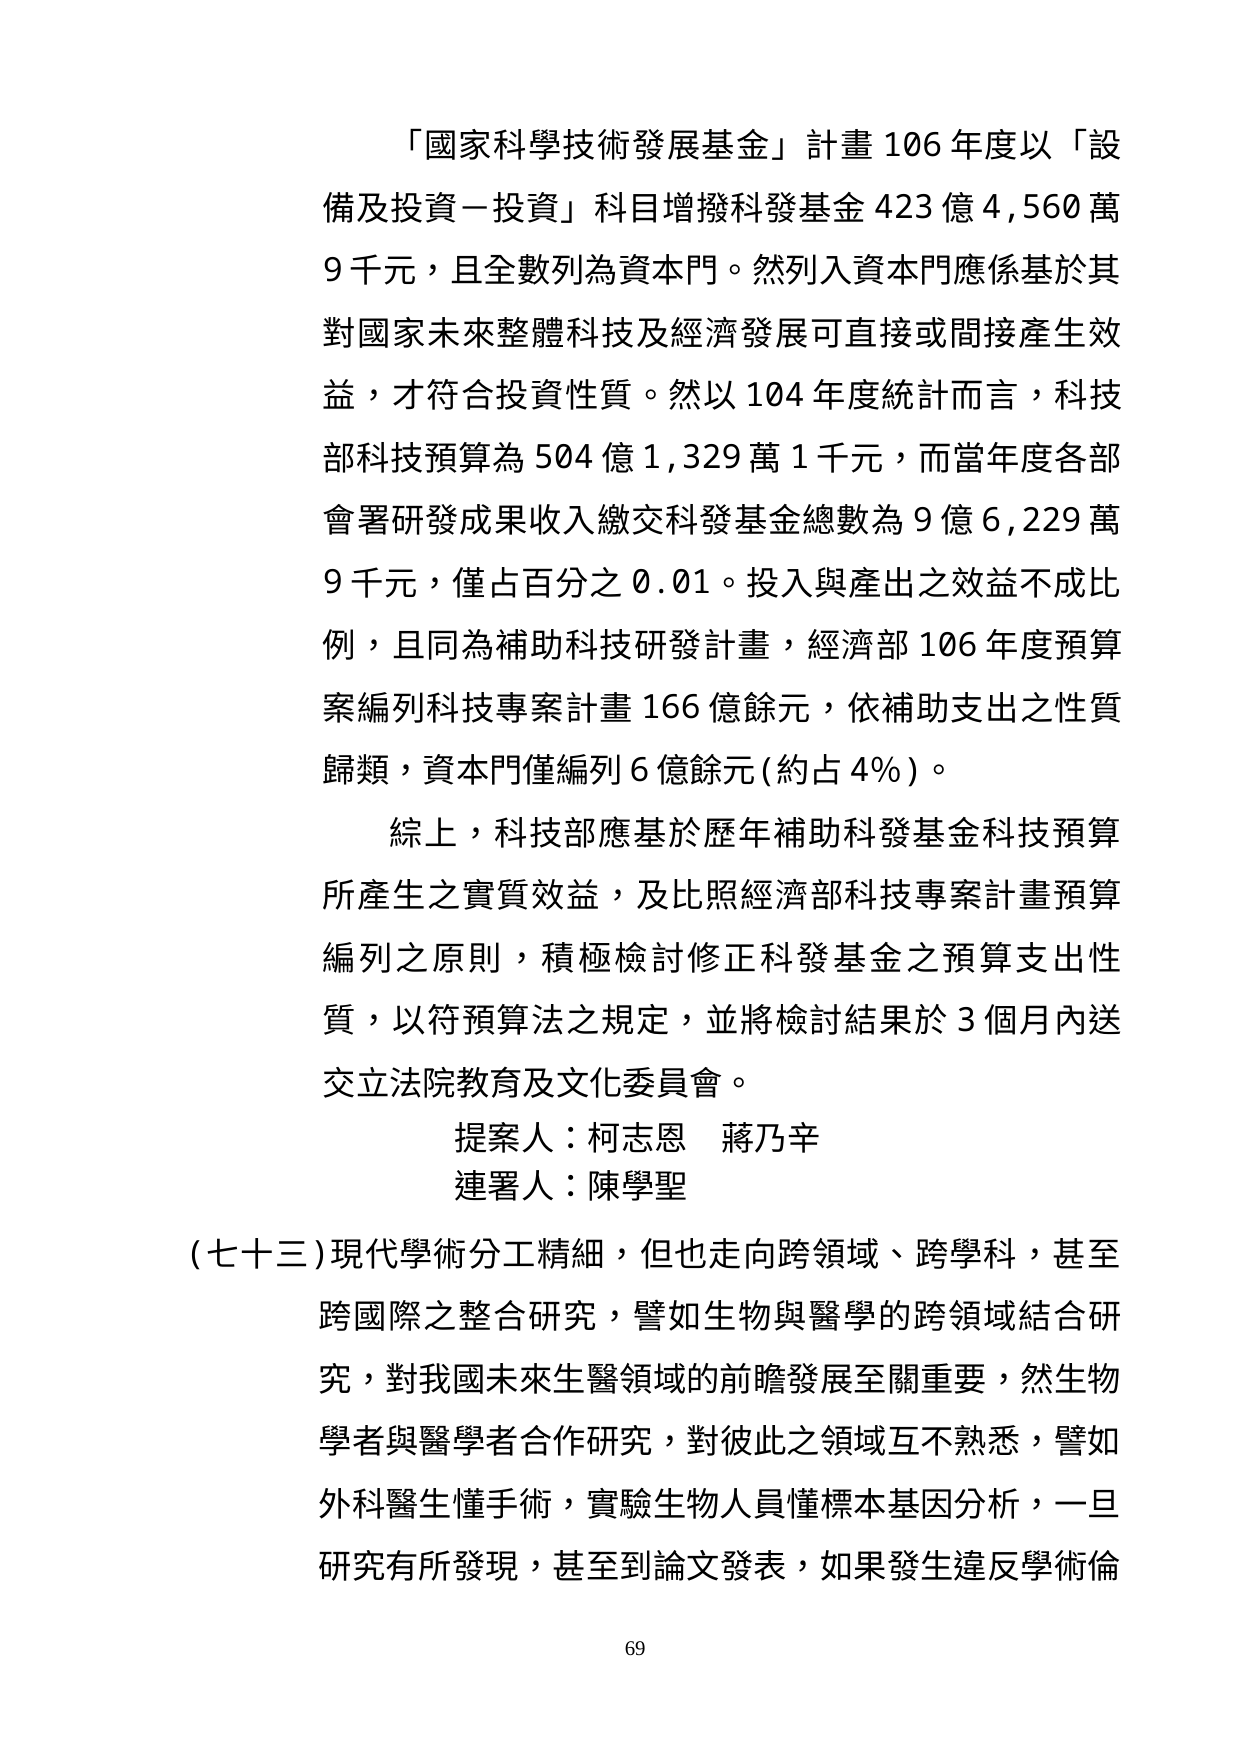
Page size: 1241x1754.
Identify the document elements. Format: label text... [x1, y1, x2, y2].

text 連署人：陳學聖 [148, 1160, 1122, 1208]
text (七十三)現代學術分工精細，但也走向跨領域、跨學科，甚至跨國際之整合研究，譬如生物與醫學的跨領域結合研究，對我國未來生醫領域的前瞻發展至關重要，然生物學者與醫學者合作研究，對彼此之領域互不熟悉，譬如外科醫生懂手術，實驗生物人員懂標本基因分析，一旦研究有所發現，甚至到論文發表，如果發生違反學術倫 [185, 1221, 1122, 1596]
text 綜上，科技部應基於歷年補助科發基金科技預算所產生之實質效益，及比照經濟部科技專案計畫預算編列之原則，積極檢討修正科發基金之預算支出性質，以符預算法之規定，並將檢討結果於3個月內送交立法院教育及文化委員會。 [323, 800, 1122, 1112]
text 「國家科學技術發展基金」計畫106年度以「設備及投資－投資」科目增撥科發基金423億4,560萬9千元，且全數列為資本門。然列入資本門應係基於其對國家未來整體科技及經濟發展可直接或間接產生效益，才符合投資性質。然以104年度統計而言，科技部科技預算為504億1,329萬1千元，而當年度各部會署研發成果收入繳交科發基金總數為9億6,229萬9千元，僅占百分之0.01。投入與產出之效益不成比例，且同為補助科技研發計畫，經濟部106年度預算案編列科技專案計畫166億餘元，依補助支出之性質歸類，資本門僅編列6億餘元(約占4％)。 [323, 112, 1122, 800]
text 提案人：柯志恩 蔣乃辛 [148, 1112, 1122, 1160]
